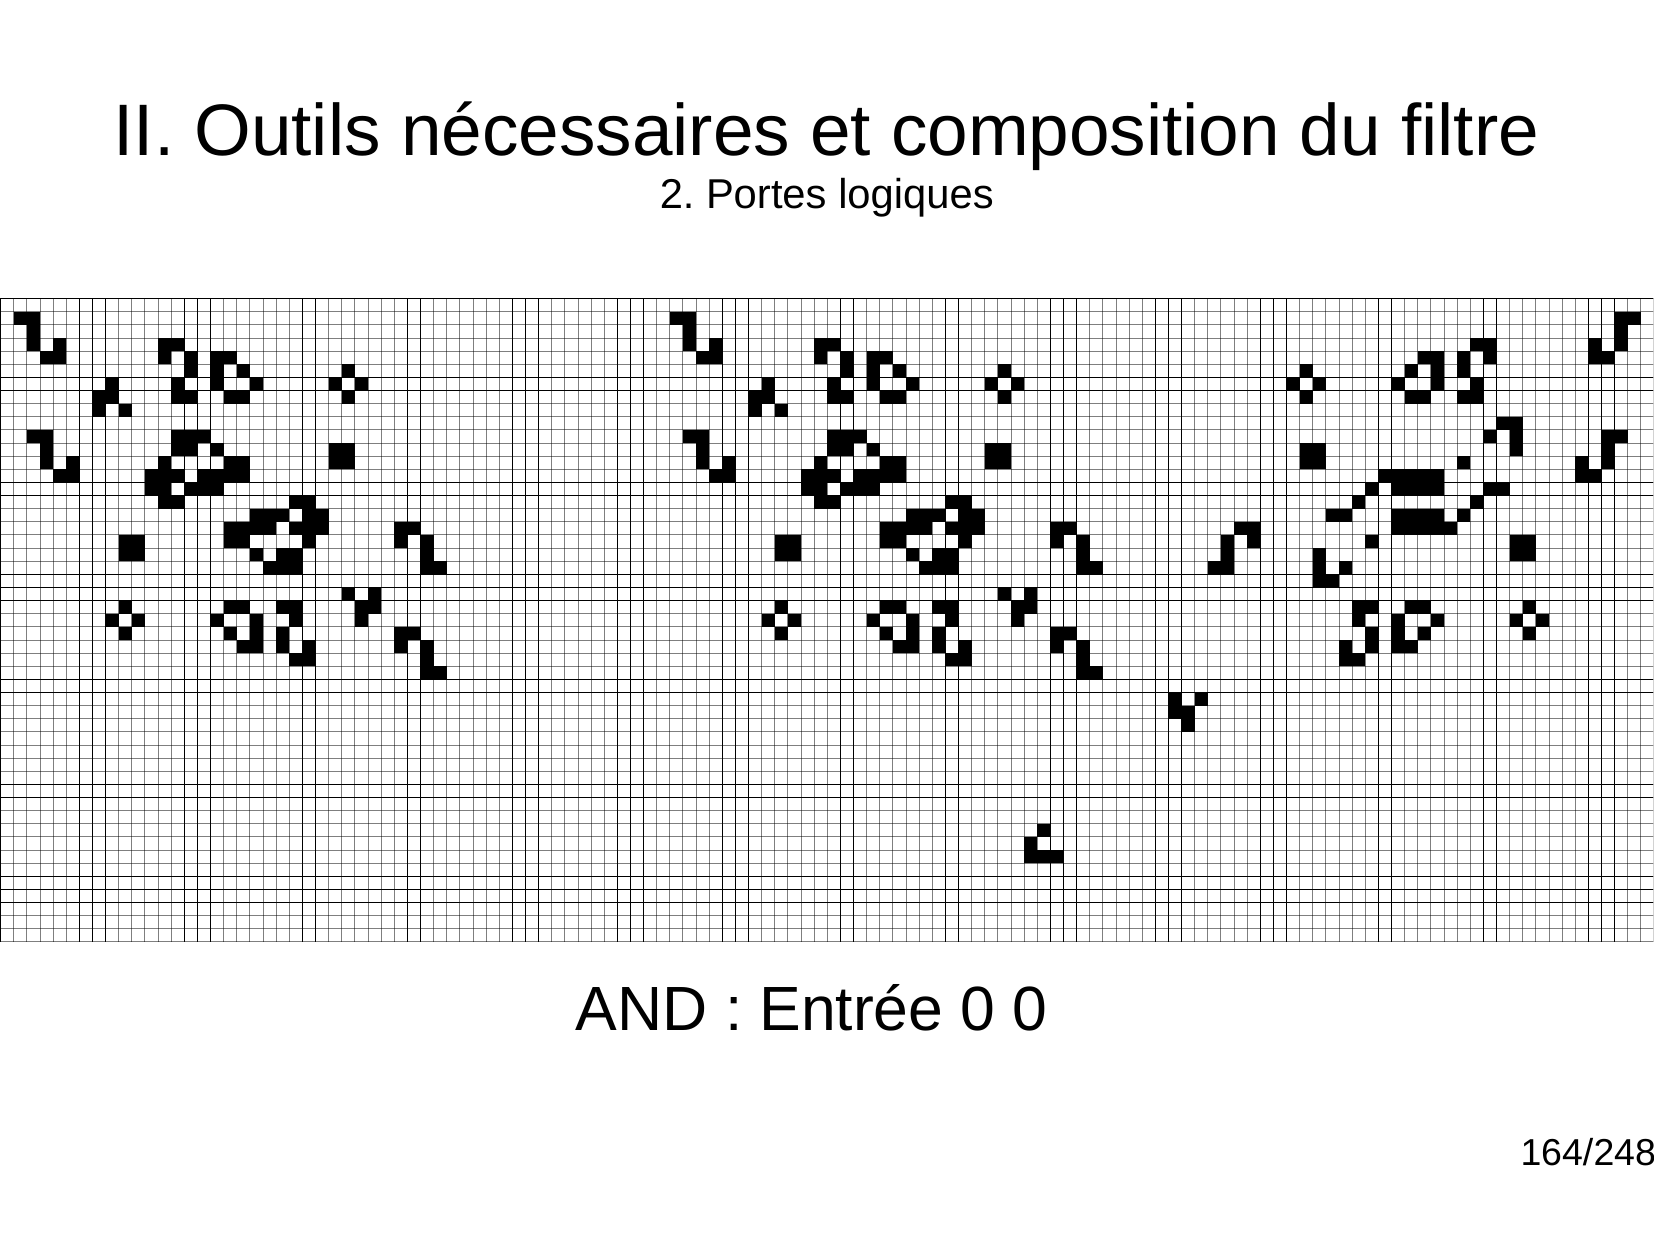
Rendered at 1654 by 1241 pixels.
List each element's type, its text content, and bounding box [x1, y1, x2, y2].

picture [0, 298, 1654, 942]
title II. Outils nécessaires et composition du filtre 2. Portes logiques [82, 49, 1571, 257]
text_box <number>/248 [1505, 1124, 1654, 1182]
text_box AND : Entrée 0 0 [561, 966, 1063, 1052]
